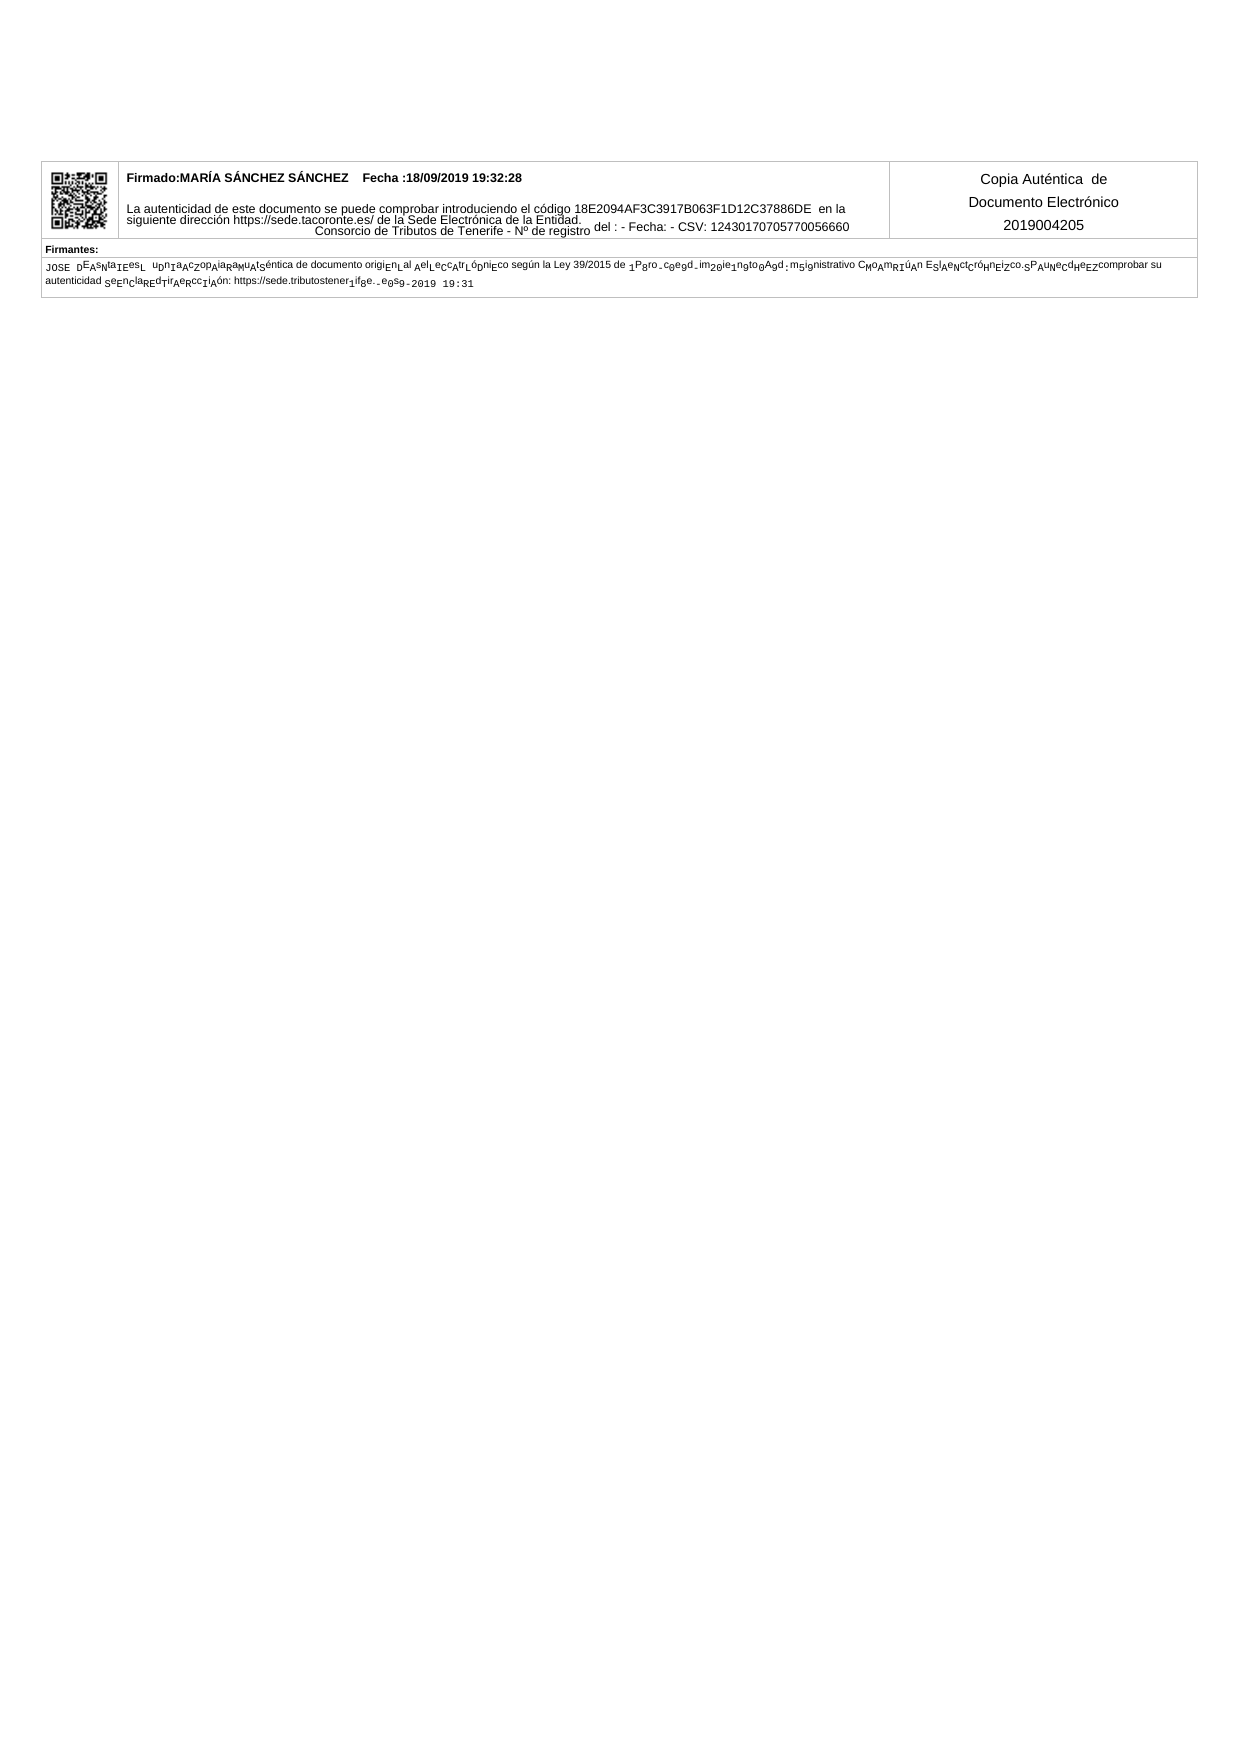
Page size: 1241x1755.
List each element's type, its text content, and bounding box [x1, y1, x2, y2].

table_header Firmado:MARÍA SÁNCHEZ SÁNCHEZ Fecha :18/09/2019 19:32:28 La autenticidad de este documento se puede comprobar introduciendo el código 18E2094AF3C3917B063F1D12C37886DE en la siguiente dirección https://sede.tacoronte.es/ de la Sede Electrónica de la Entidad. del : - Fecha: - CSV: 12430170705770056660 Consorcio de Tributos de Tenerife - Nº de registro [119, 162, 889, 238]
table_cell Firmantes: [42, 239, 1197, 257]
table_header [42, 162, 118, 238]
table_cell JOSE DEAsNtaIEesL uDnIaAcZopAiaRaMuAtSéntica de documento origiEnLal AelLeCcAtrLóDniEco según la Ley 39/2015 de 1P8ro-c0e9d-im20ie1n9to0A9d:m5i9nistrativo CMoAmRIúAn ESlAeNctCróHnEiZco.SPAuNeCdHeEZcomprobar su autenticidad SeEnClaREdTirAeRccIiAón: https://sede.tributostener1if8e.-e0s9-2019 19:31 [42, 258, 1197, 297]
table_header Copia Auténtica de Documento Electrónico 2019004205 [890, 162, 1197, 238]
